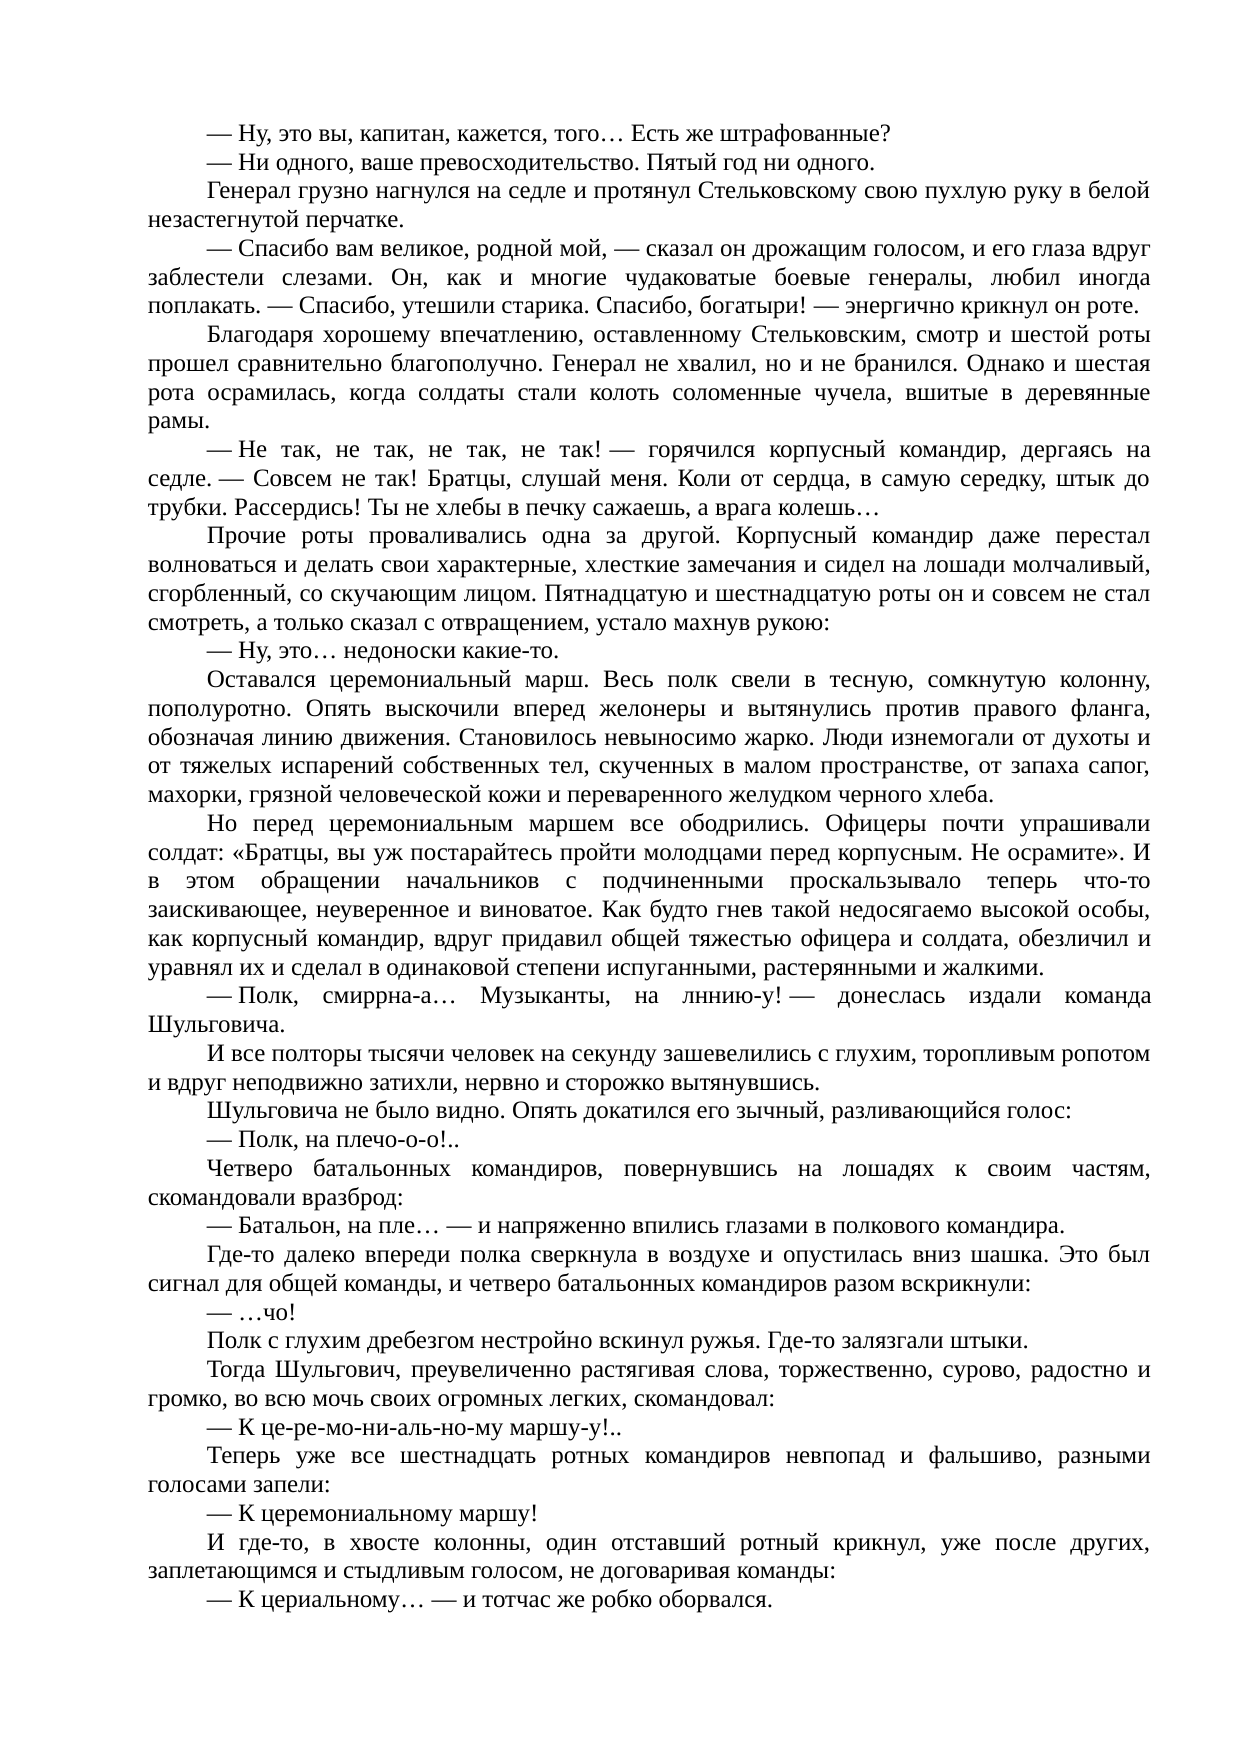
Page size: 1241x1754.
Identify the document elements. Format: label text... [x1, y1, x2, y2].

text — К церемониальному маршу! [148, 1498, 1152, 1527]
text Где-то далеко впереди полка сверкнула в воздухе и опустилась вниз шашка. Это был сигнал для общей команды, и четверо батальонных командиров разом вскрикнули: [148, 1239, 1152, 1297]
text — Спасибо вам великое, родной мой, — сказал он дрожащим голосом, и его глаза вдруг заблестели слезами. Он, как и многие чудаковатые боевые генералы, любил иногда поплакать. — Спасибо, утешили старика. Спасибо, богатыри! — энергично крикнул он роте. [148, 233, 1152, 319]
text Тогда Шульгович, преувеличенно растягивая слова, торжественно, сурово, радостно и громко, во всю мочь своих огромных легких, скомандовал: [148, 1354, 1152, 1412]
text Шульговича не было видно. Опять докатился его зычный, разливающийся голос: [148, 1096, 1152, 1124]
text — Не так, не так, не так, не так! — горячился корпусный командир, дергаясь на седле. — Совсем не так! Братцы, слушай меня. Коли от сердца, в самую середку, штык до трубки. Рассердись! Ты не хлебы в печку сажаешь, а врага колешь… [148, 434, 1152, 521]
text — Ни одного, ваше превосходительство. Пятый год ни одного. [148, 147, 1152, 176]
text И все полторы тысячи человек на секунду зашевелились с глухим, торопливым ропотом и вдруг неподвижно затихли, нервно и сторожко вытянувшись. [148, 1038, 1152, 1096]
text Четверо батальонных командиров, повернувшись на лошадях к своим частям, скомандовали вразброд: [148, 1153, 1152, 1211]
text — Батальон, на пле… — и напряженно впились глазами в полкового командира. [148, 1211, 1152, 1239]
text Прочие роты проваливались одна за другой. Корпусный командир даже перестал волноваться и делать свои характерные, хлесткие замечания и сидел на лошади молчаливый, сгорбленный, со скучающим лицом. Пятнадцатую и шестнадцатую роты он и совсем не стал смотреть, а только сказал с отвращением, устало махнув рукою: [148, 521, 1152, 636]
text — К цериальному… — и тотчас же робко оборвался. [148, 1584, 1152, 1613]
text — К це-ре-мо-ни-аль-но-му маршу-у!.. [148, 1412, 1152, 1441]
text Генерал грузно нагнулся на седле и протянул Стельковскому свою пухлую руку в белой незастегнутой перчатке. [148, 176, 1152, 233]
text И где-то, в хвосте колонны, один отставший ротный крикнул, уже после других, заплетающимся и стыдливым голосом, не договаривая команды: [148, 1527, 1152, 1584]
text Полк с глухим дребезгом нестройно вскинул ружья. Где-то залязгали штыки. [148, 1326, 1152, 1354]
text — Ну, это… недоноски какие-то. [148, 636, 1152, 664]
text Теперь уже все шестнадцать ротных командиров невпопад и фальшиво, разными голосами запели: [148, 1441, 1152, 1498]
text — …чо! [148, 1297, 1152, 1326]
text Благодаря хорошему впечатлению, оставленному Стельковским, смотр и шестой роты прошел сравнительно благополучно. Генерал не хвалил, но и не бранился. Однако и шестая рота осрамилась, когда солдаты стали колоть соломенные чучела, вшитые в деревянные рамы. [148, 319, 1152, 434]
text — Полк, смиррна-а… Музыканты, на лннию-у! — донеслась издали команда Шульговича. [148, 981, 1152, 1038]
text — Ну, это вы, капитан, кажется, того… Есть же штрафованные? [148, 118, 1152, 147]
text — Полк, на плечо-о-о!.. [148, 1124, 1152, 1153]
text Но перед церемониальным маршем все ободрились. Офицеры почти упрашивали солдат: «Братцы, вы уж постарайтесь пройти молодцами перед корпусным. Не осрамите». И в этом обращении начальников с подчиненными проскальзывало теперь что-то заискивающее, неуверенное и виноватое. Как будто гнев такой недосягаемо высокой особы, как корпусный командир, вдруг придавил общей тяжестью офицера и солдата, обезличил и уравнял их и сделал в одинаковой степени испуганными, растерянными и жалкими. [148, 808, 1152, 981]
text Оставался церемониальный марш. Весь полк свели в тесную, сомкнутую колонну, пополуротно. Опять выскочили вперед желонеры и вытянулись против правого фланга, обозначая линию движения. Становилось невыносимо жарко. Люди изнемогали от духоты и от тяжелых испарений собственных тел, скученных в малом пространстве, от запаха сапог, махорки, грязной человеческой кожи и переваренного желудком черного хлеба. [148, 664, 1152, 808]
